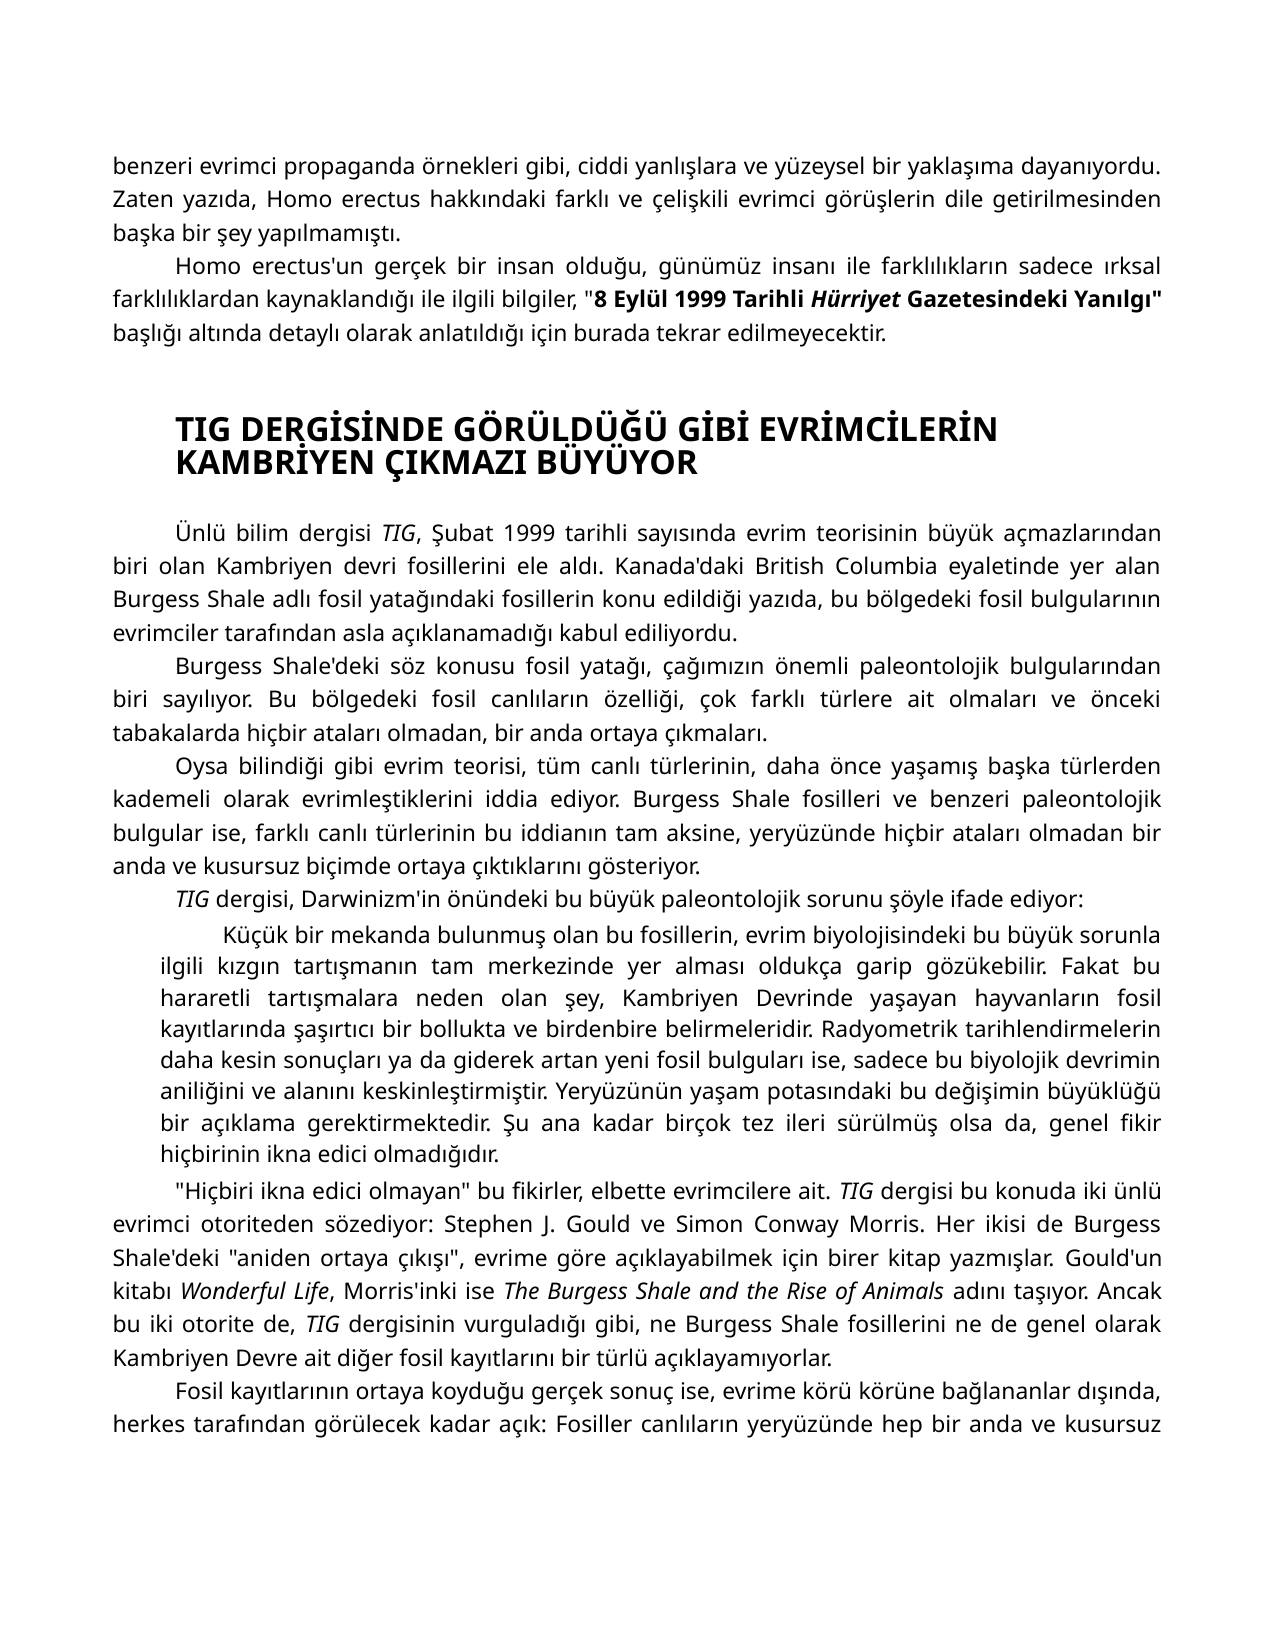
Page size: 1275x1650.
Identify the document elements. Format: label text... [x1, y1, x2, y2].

text Oysa bilindiği gibi evrim teorisi, tüm canlı türlerinin, daha önce yaşamış başka türlerden kademeli olarak evrimleştiklerini iddia ediyor. Burgess Shale fosilleri ve benzeri paleontolojik bulgular ise, farklı canlı türlerinin bu iddianın tam aksine, yeryüzünde hiçbir ataları olmadan bir anda ve kusursuz biçimde ortaya çıktıklarını gösteriyor. [112, 748, 1162, 881]
text Ünlü bilim dergisi TIG, Şubat 1999 tarihli sayısında evrim teorisinin büyük açmazlarından biri olan Kambriyen devri fosillerini ele aldı. Kanada'daki British Columbia eyaletinde yer alan Burgess Shale adlı fosil yatağındaki fosillerin konu edildiği yazıda, bu bölgedeki fosil bulgularının evrimciler tarafından asla açıklanamadığı kabul ediliyordu. [112, 514, 1162, 648]
text "Hiçbiri ikna edici olmayan" bu fikirler, elbette evrimcilere ait. TIG dergisi bu konuda iki ünlü evrimci otoriteden sözediyor: Stephen J. Gould ve Simon Conway Morris. Her ikisi de Burgess Shale'deki "aniden ortaya çıkışı", evrime göre açıklayabilmek için birer kitap yazmışlar. Gould'un kitabı Wonderful Life, Morris'inki ise The Burgess Shale and the Rise of Animals adını taşıyor. Ancak bu iki otorite de, TIG dergisinin vurguladığı gibi, ne Burgess Shale fosillerini ne de genel olarak Kambriyen Devre ait diğer fosil kayıtlarını bir türlü açıklayamıyorlar. [112, 1173, 1162, 1373]
text Küçük bir mekanda bulunmuş olan bu fosillerin, evrim biyolojisindeki bu büyük sorunla ilgili kızgın tartışmanın tam merkezinde yer alması oldukça garip gözükebilir. Fakat bu hararetli tartışmalara neden olan şey, Kambriyen Devrinde yaşayan hayvanların fosil kayıtlarında şaşırtıcı bir bollukta ve birdenbire belirmeleridir. Radyometrik tarihlendirmelerin daha kesin sonuçları ya da giderek artan yeni fosil bulguları ise, sadece bu biyolojik devrimin aniliğini ve alanını keskinleştirmiştir. Yeryüzünün yaşam potasındaki bu değişimin büyüklüğü bir açıklama gerektirmektedir. Şu ana kadar birçok tez ileri sürülmüş olsa da, genel fikir hiçbirinin ikna edici olmadığıdır. [160, 918, 1162, 1168]
subtitle KAMBRİYEN ÇIKMAZI BÜYÜYOR [112, 448, 1162, 481]
text benzeri evrimci propaganda örnekleri gibi, ciddi yanlışlara ve yüzeysel bir yaklaşıma dayanıyordu. Zaten yazıda, Homo erectus hakkındaki farklı ve çelişkili evrimci görüşlerin dile getirilmesinden başka bir şey yapılmamıştı. [112, 148, 1162, 248]
text TIG dergisi, Darwinizm'in önündeki bu büyük paleontolojik sorunu şöyle ifade ediyor: [112, 881, 1162, 914]
subtitle TIG DERGİSİNDE GÖRÜLDÜĞÜ GİBİ EVRİMCİLERİN [112, 414, 1162, 448]
text Fosil kayıtlarının ortaya koyduğu gerçek sonuç ise, evrime körü körüne bağlananlar dışında, herkes tarafından görülecek kadar açık: Fosiller canlıların yeryüzünde hep bir anda ve kusursuz [112, 1373, 1162, 1439]
text Homo erectus'un gerçek bir insan olduğu, günümüz insanı ile farklılıkların sadece ırksal farklılıklardan kaynaklandığı ile ilgili bilgiler, "8 Eylül 1999 Tarihli Hürriyet Gazetesindeki Yanılgı" başlığı altında detaylı olarak anlatıldığı için burada tekrar edilmeyecektir. [112, 248, 1162, 348]
text Burgess Shale'deki söz konusu fosil yatağı, çağımızın önemli paleontolojik bulgularından biri sayılıyor. Bu bölgedeki fosil canlıların özelliği, çok farklı türlere ait olmaları ve önceki tabakalarda hiçbir ataları olmadan, bir anda ortaya çıkmaları. [112, 648, 1162, 748]
